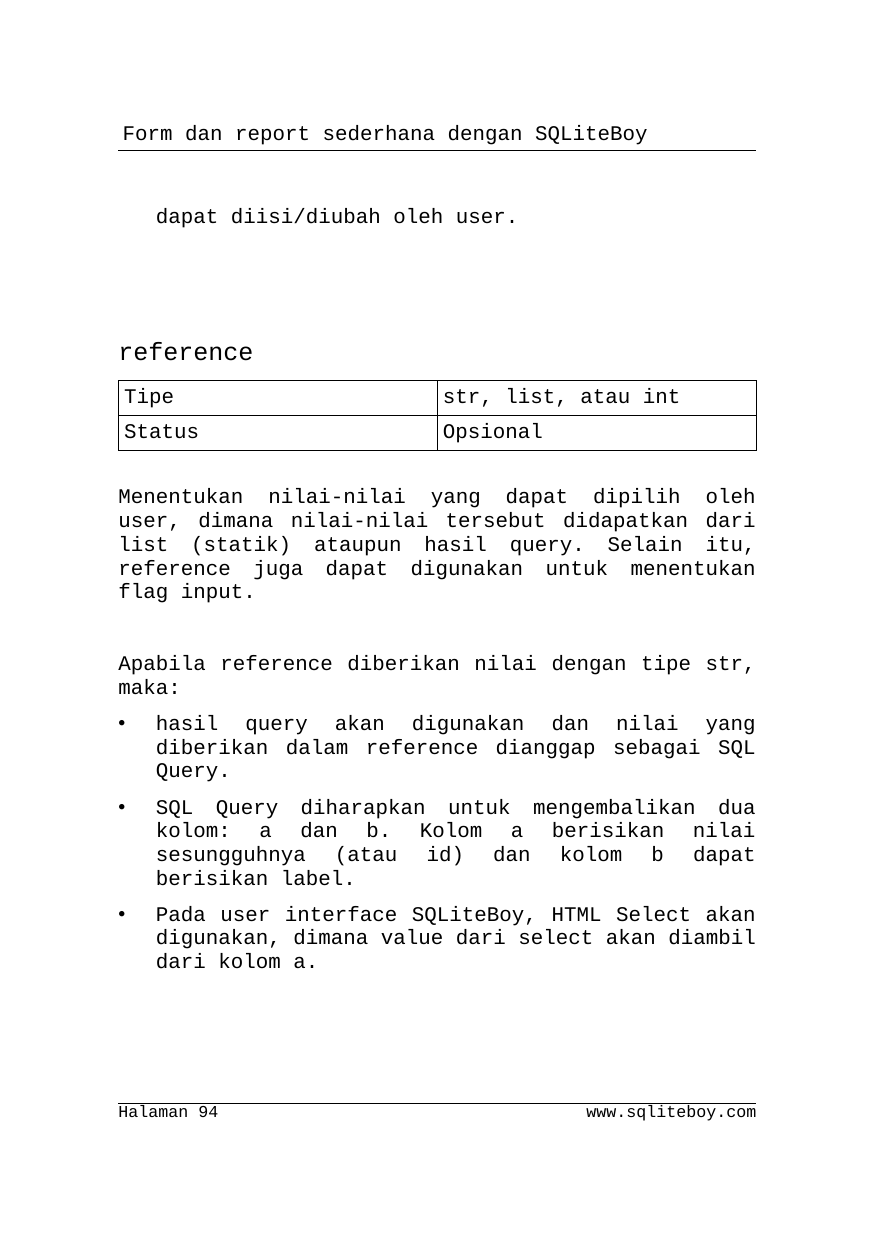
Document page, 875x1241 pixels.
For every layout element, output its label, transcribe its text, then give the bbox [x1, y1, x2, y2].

list hasil query akan digunakan dan nilai yang diberikan dalam reference dianggap sebagai SQL Query. [118, 713, 756, 784]
table_cell Status [119, 416, 437, 450]
list dapat diisi/diubah oleh user. [118, 206, 756, 229]
text Apabila reference diberikan nilai dengan tipe str, maka: [118, 653, 756, 701]
list Pada user interface SQLiteBoy, HTML Select akan digunakan, dimana value dari select akan diambil dari kolom a. [118, 904, 756, 975]
text Menentukan nilai-nilai yang dapat dipilih oleh user, dimana nilai-nilai tersebut didapatkan dari list (statik) ataupun hasil query. Selain itu, reference juga dapat digunakan untuk menentukan flag input. [118, 487, 756, 605]
table_header Tipe [119, 381, 437, 415]
table_header str, list, atau int [438, 381, 756, 415]
list SQL Query diharapkan untuk mengembalikan dua kolom: a dan b. Kolom a berisikan nilai sesungguhnya (atau id) dan kolom b dapat berisikan label. [118, 797, 756, 891]
table_cell Opsional [438, 416, 756, 450]
subtitle reference [118, 339, 756, 367]
